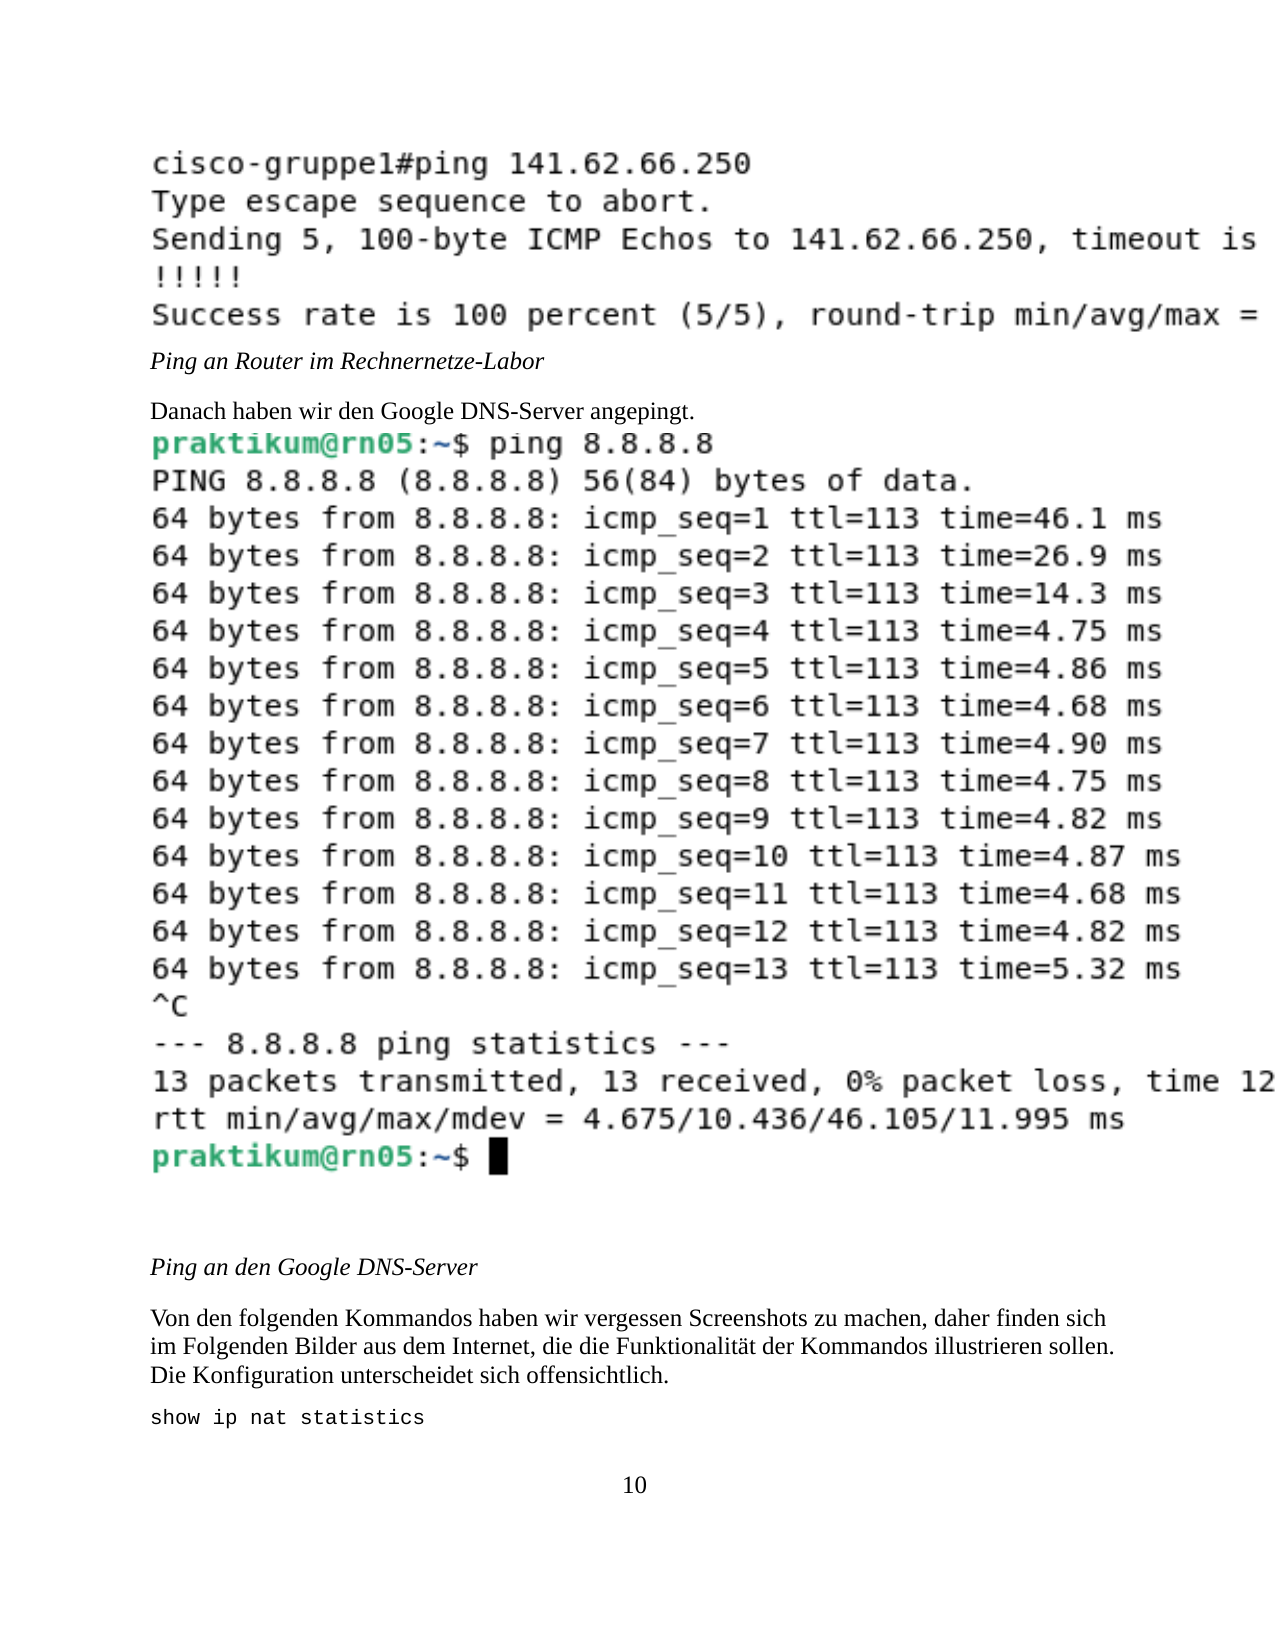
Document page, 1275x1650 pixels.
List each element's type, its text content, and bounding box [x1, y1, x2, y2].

text Ping an den Google DNS-Server [150, 1252, 1125, 1281]
picture [150, 150, 1275, 334]
text Von den folgenden Kommandos haben wir vergessen Screenshots zu machen, daher finden sich im Folgenden Bilder aus dem Internet, die die Funktionalität der Kommandos illustrieren sollen. Die Konfiguration unterscheidet sich offensichtlich. [150, 1303, 1125, 1389]
text Danach haben wir den Google DNS-Server angepingt. [150, 396, 1125, 425]
text Ping an Router im Rechnernetze-Labor [150, 346, 1125, 374]
text show ip nat statistics [150, 1407, 1125, 1431]
picture [150, 433, 1275, 1240]
